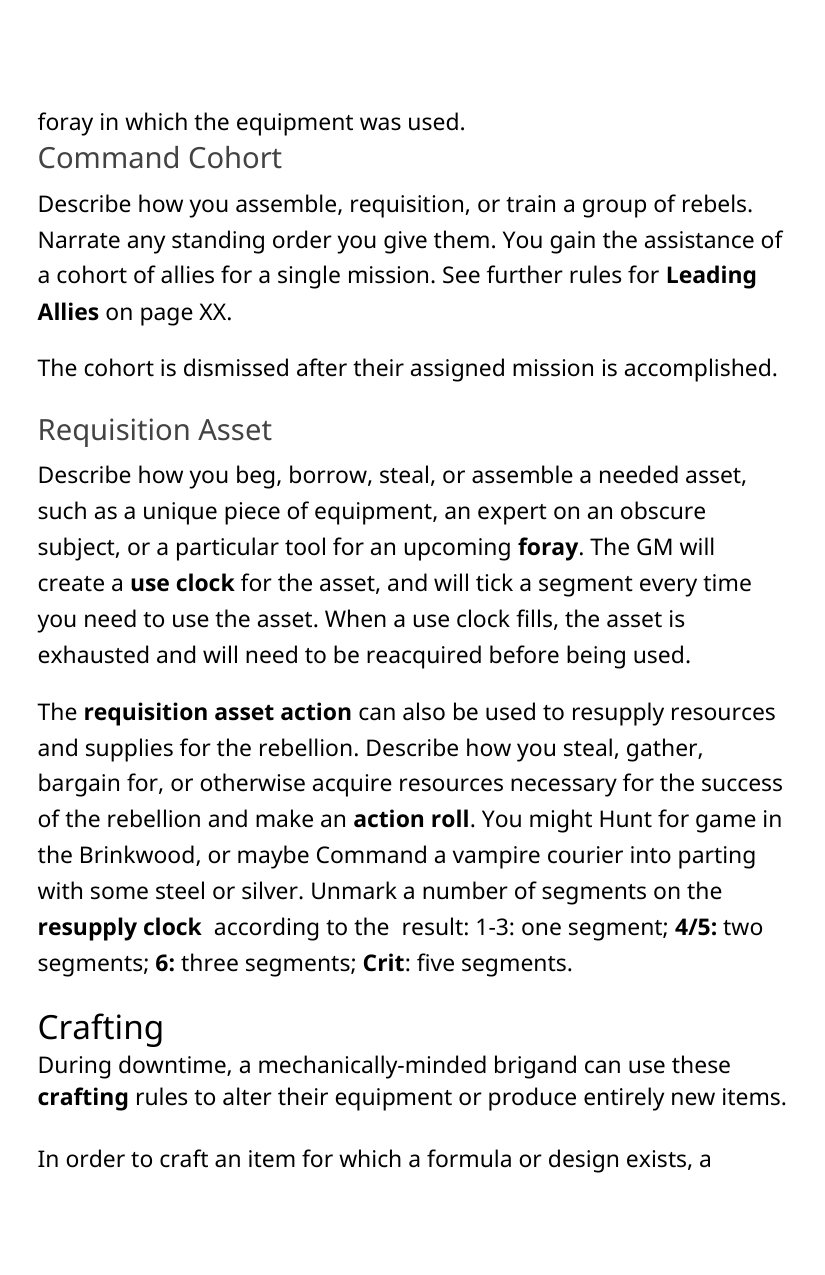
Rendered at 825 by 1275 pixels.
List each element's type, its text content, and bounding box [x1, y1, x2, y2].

text Describe how you beg, borrow, steal, or assemble a needed asset, such as a unique piece of equipment, an expert on an obscure subject, or a particular tool for an upcoming foray. The GM will create a use clock for the asset, and will tick a segment every time you need to use the asset. When a use clock fills, the asset is exhausted and will need to be reacquired before being used. [37, 459, 787, 670]
text The cohort is dismissed after their assigned mission is accomplished. [37, 352, 787, 383]
subtitle Crafting [37, 1004, 787, 1049]
text In order to craft an item for which a formula or design exists, a [37, 1143, 787, 1174]
subtitle Requisition Asset [37, 409, 787, 449]
text During downtime, a mechanically-minded brigand can use these crafting rules to alter their equipment or produce entirely new items. [37, 1049, 787, 1112]
text The requisition asset action can also be used to resupply resources and supplies for the rebellion. Describe how you steal, gather, bargain for, or otherwise acquire resources necessary for the success of the rebellion and make an action roll. You might Hunt for game in the Brinkwood, or maybe Command a vampire courier into parting with some steel or silver. Unmark a number of segments on the resupply clock according to the result: 1-3: one segment; 4/5: two segments; 6: three segments; Crit: five segments. [37, 696, 787, 978]
text foray in which the equipment was used. [37, 106, 787, 137]
text Describe how you assemble, requisition, or train a group of rebels. Narrate any standing order you give them. You gain the assistance of a cohort of allies for a single mission. See further rules for Leading Allies on page XX. [37, 188, 787, 327]
subtitle Command Cohort [37, 137, 787, 177]
